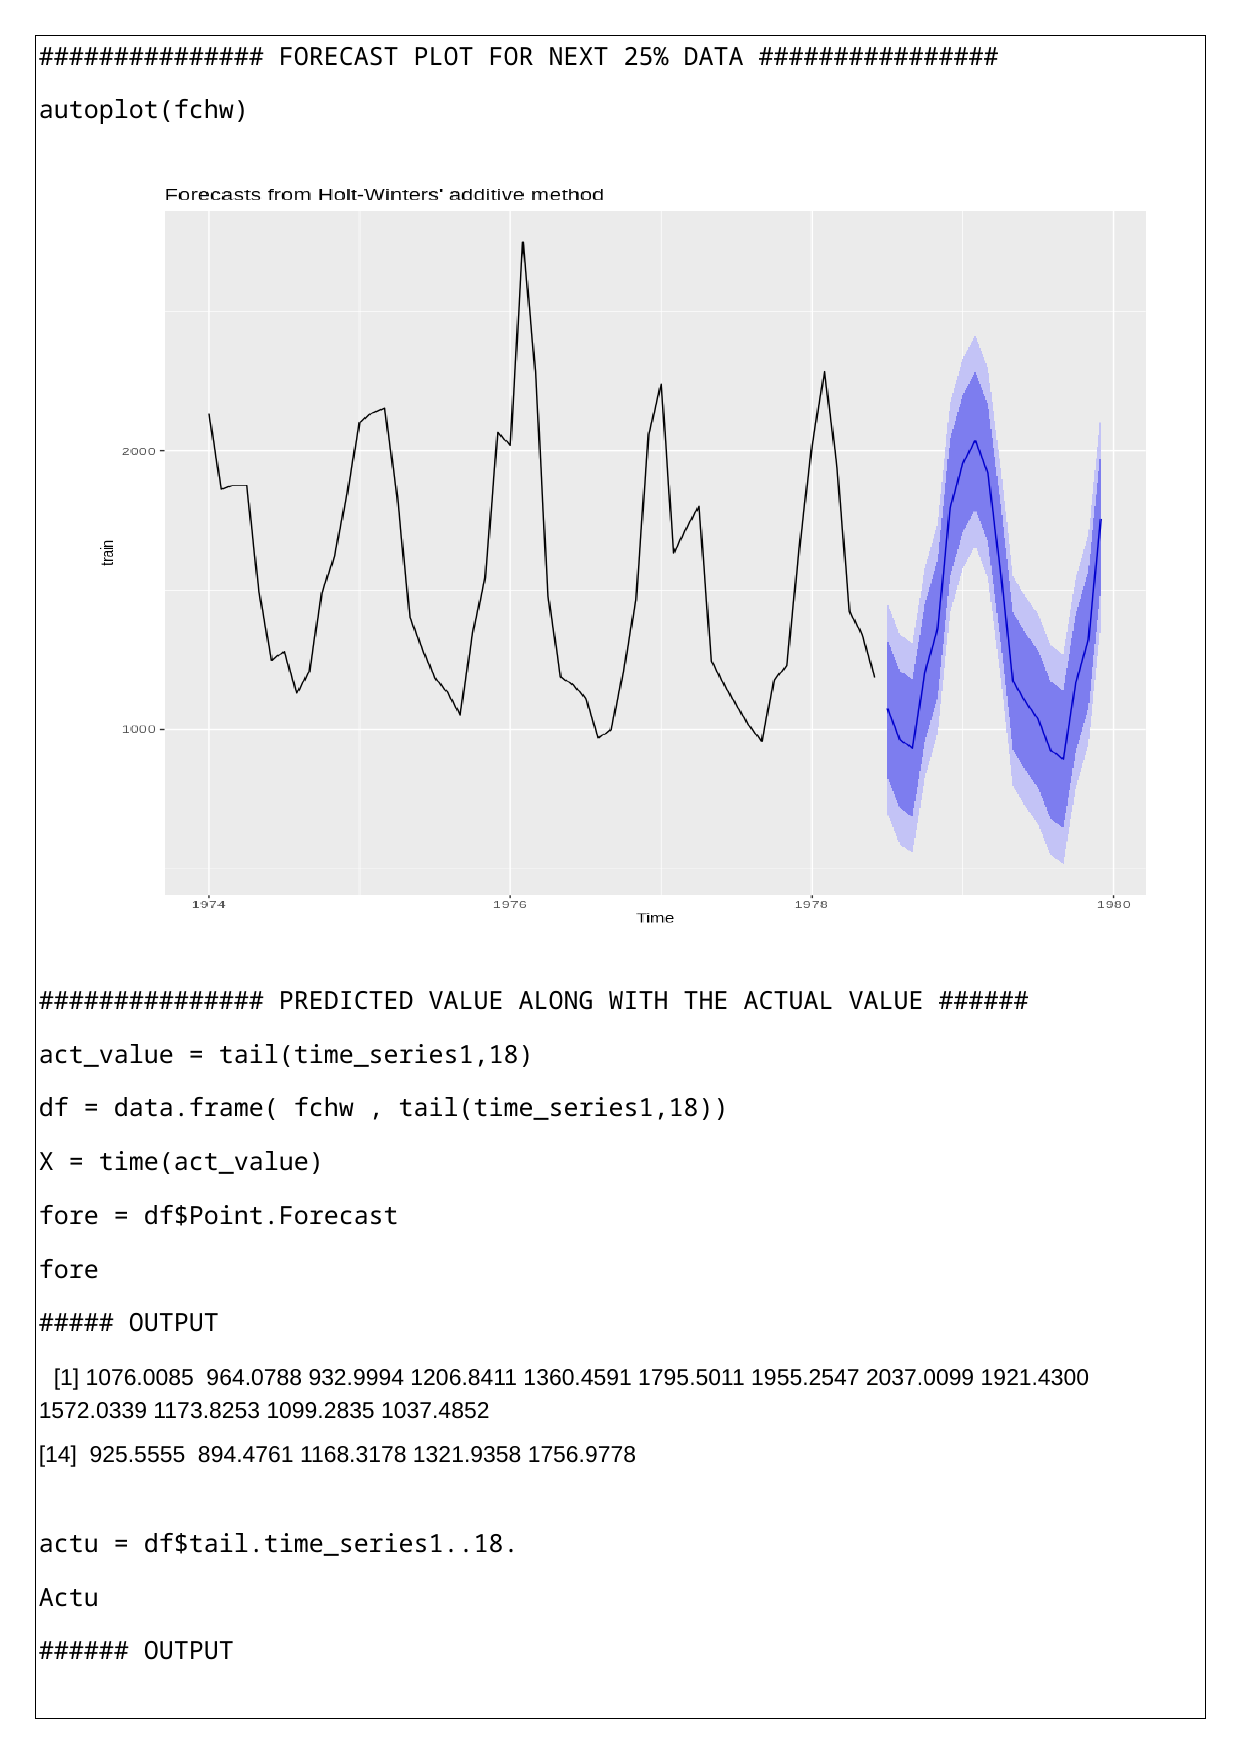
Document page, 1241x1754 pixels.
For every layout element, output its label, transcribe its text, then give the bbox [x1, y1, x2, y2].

text act_value = tail(time_series1,18) [38, 1036, 1202, 1070]
text fore [38, 1251, 1202, 1285]
picture [93, 182, 1155, 931]
text Actu [38, 1579, 1202, 1613]
text df = data.frame( fchw , tail(time_series1,18)) [38, 1090, 1202, 1124]
text ############### FORECAST PLOT FOR NEXT 25% DATA ################ [38, 38, 1202, 72]
text ###### OUTPUT [38, 1633, 1202, 1667]
text ##### OUTPUT [38, 1305, 1202, 1339]
text X = time(act_value) [38, 1144, 1202, 1178]
text actu = df$tail.time_series1..18. [38, 1525, 1202, 1559]
text ############### PREDICTED VALUE ALONG WITH THE ACTUAL VALUE ###### [38, 982, 1202, 1017]
text [1] 1076.0085 964.0788 932.9994 1206.8411 1360.4591 1795.5011 1955.2547 2037.0099 1921.4300 1572.0339 1173.8253 1099.2835 1037.4852 [38, 1359, 1202, 1423]
text [14] 925.5555 894.4761 1168.3178 1321.9358 1756.9778 [38, 1441, 1202, 1468]
text fore = df$Point.Forecast [38, 1197, 1202, 1232]
text autoplot(fchw) [38, 92, 1202, 126]
